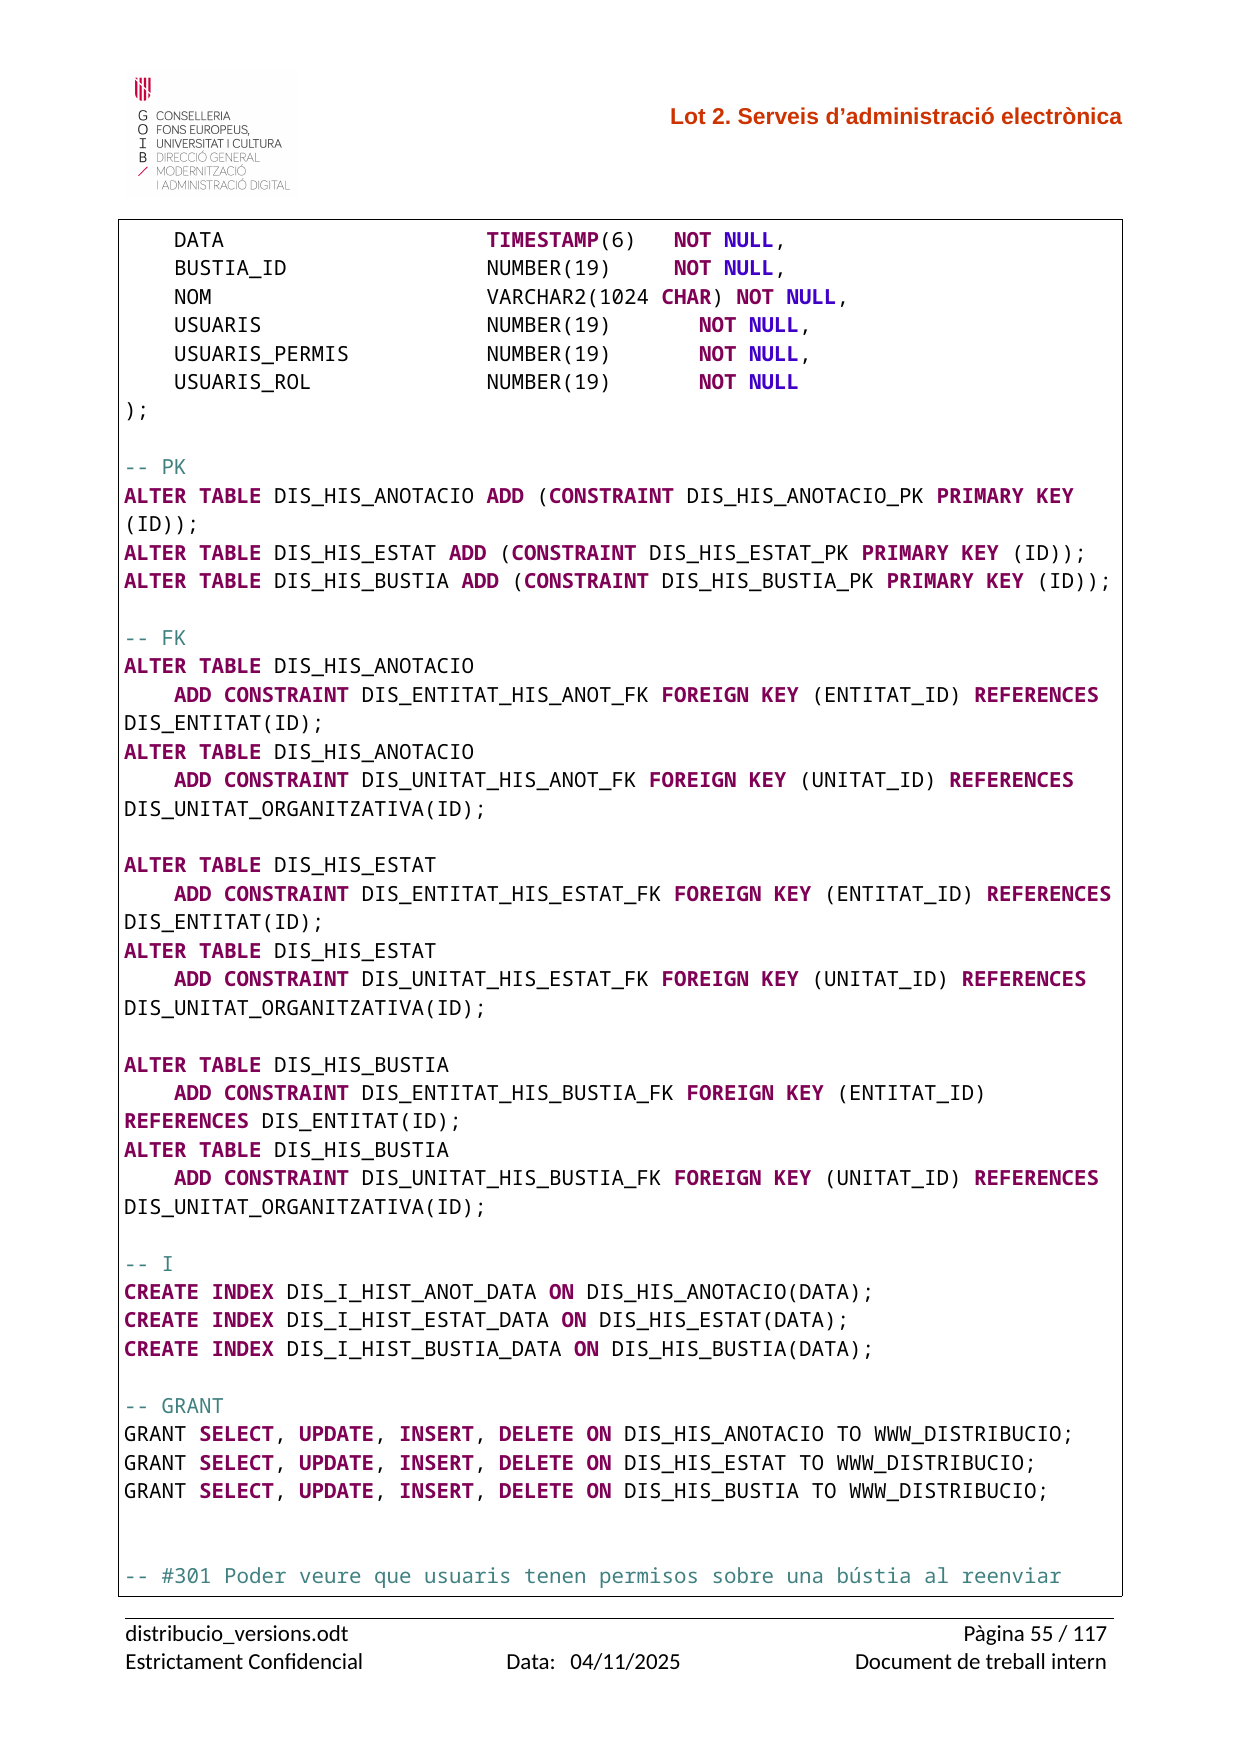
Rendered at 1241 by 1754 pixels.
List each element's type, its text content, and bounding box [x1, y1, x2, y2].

picture [126, 70, 299, 197]
table_header DATA TIMESTAMP(6) NOT NULL, BUSTIA_ID NUMBER(19) NOT NULL, NOM VARCHAR2(1024 CHAR) NOT NULL, USUARIS NUMBER(19) NOT NULL, USUARIS_PERMIS NUMBER(19) NOT NULL, USUARIS_ROL NUMBER(19) NOT NULL ); -- PK ALTER TABLE DIS_HIS_ANOTACIO ADD (CONSTRAINT DIS_HIS_ANOTACIO_PK PRIMARY KEY (ID)); ALTER TABLE DIS_HIS_ESTAT ADD (CONSTRAINT DIS_HIS_ESTAT_PK PRIMARY KEY (ID)); ALTER TABLE DIS_HIS_BUSTIA ADD (CONSTRAINT DIS_HIS_BUSTIA_PK PRIMARY KEY (ID)); -- FK ALTER TABLE DIS_HIS_ANOTACIO ADD CONSTRAINT DIS_ENTITAT_HIS_ANOT_FK FOREIGN KEY (ENTITAT_ID) REFERENCES DIS_ENTITAT(ID); ALTER TABLE DIS_HIS_ANOTACIO ADD CONSTRAINT DIS_UNITAT_HIS_ANOT_FK FOREIGN KEY (UNITAT_ID) REFERENCES DIS_UNITAT_ORGANITZATIVA(ID); ALTER TABLE DIS_HIS_ESTAT ADD CONSTRAINT DIS_ENTITAT_HIS_ESTAT_FK FOREIGN KEY (ENTITAT_ID) REFERENCES DIS_ENTITAT(ID); ALTER TABLE DIS_HIS_ESTAT ADD CONSTRAINT DIS_UNITAT_HIS_ESTAT_FK FOREIGN KEY (UNITAT_ID) REFERENCES DIS_UNITAT_ORGANITZATIVA(ID); ALTER TABLE DIS_HIS_BUSTIA ADD CONSTRAINT DIS_ENTITAT_HIS_BUSTIA_FK FOREIGN KEY (ENTITAT_ID) REFERENCES DIS_ENTITAT(ID); ALTER TABLE DIS_HIS_BUSTIA ADD CONSTRAINT DIS_UNITAT_HIS_BUSTIA_FK FOREIGN KEY (UNITAT_ID) REFERENCES DIS_UNITAT_ORGANITZATIVA(ID); -- I CREATE INDEX DIS_I_HIST_ANOT_DATA ON DIS_HIS_ANOTACIO(DATA); CREATE INDEX DIS_I_HIST_ESTAT_DATA ON DIS_HIS_ESTAT(DATA); CREATE INDEX DIS_I_HIST_BUSTIA_DATA ON DIS_HIS_BUSTIA(DATA); -- GRANT GRANT SELECT, UPDATE, INSERT, DELETE ON DIS_HIS_ANOTACIO TO WWW_DISTRIBUCIO; GRANT SELECT, UPDATE, INSERT, DELETE ON DIS_HIS_ESTAT TO WWW_DISTRIBUCIO; GRANT SELECT, UPDATE, INSERT, DELETE ON DIS_HIS_BUSTIA TO WWW_DISTRIBUCIO; -- #301 Poder veure que usuaris tenen permisos sobre una bústia al reenviar [119, 220, 1122, 1596]
